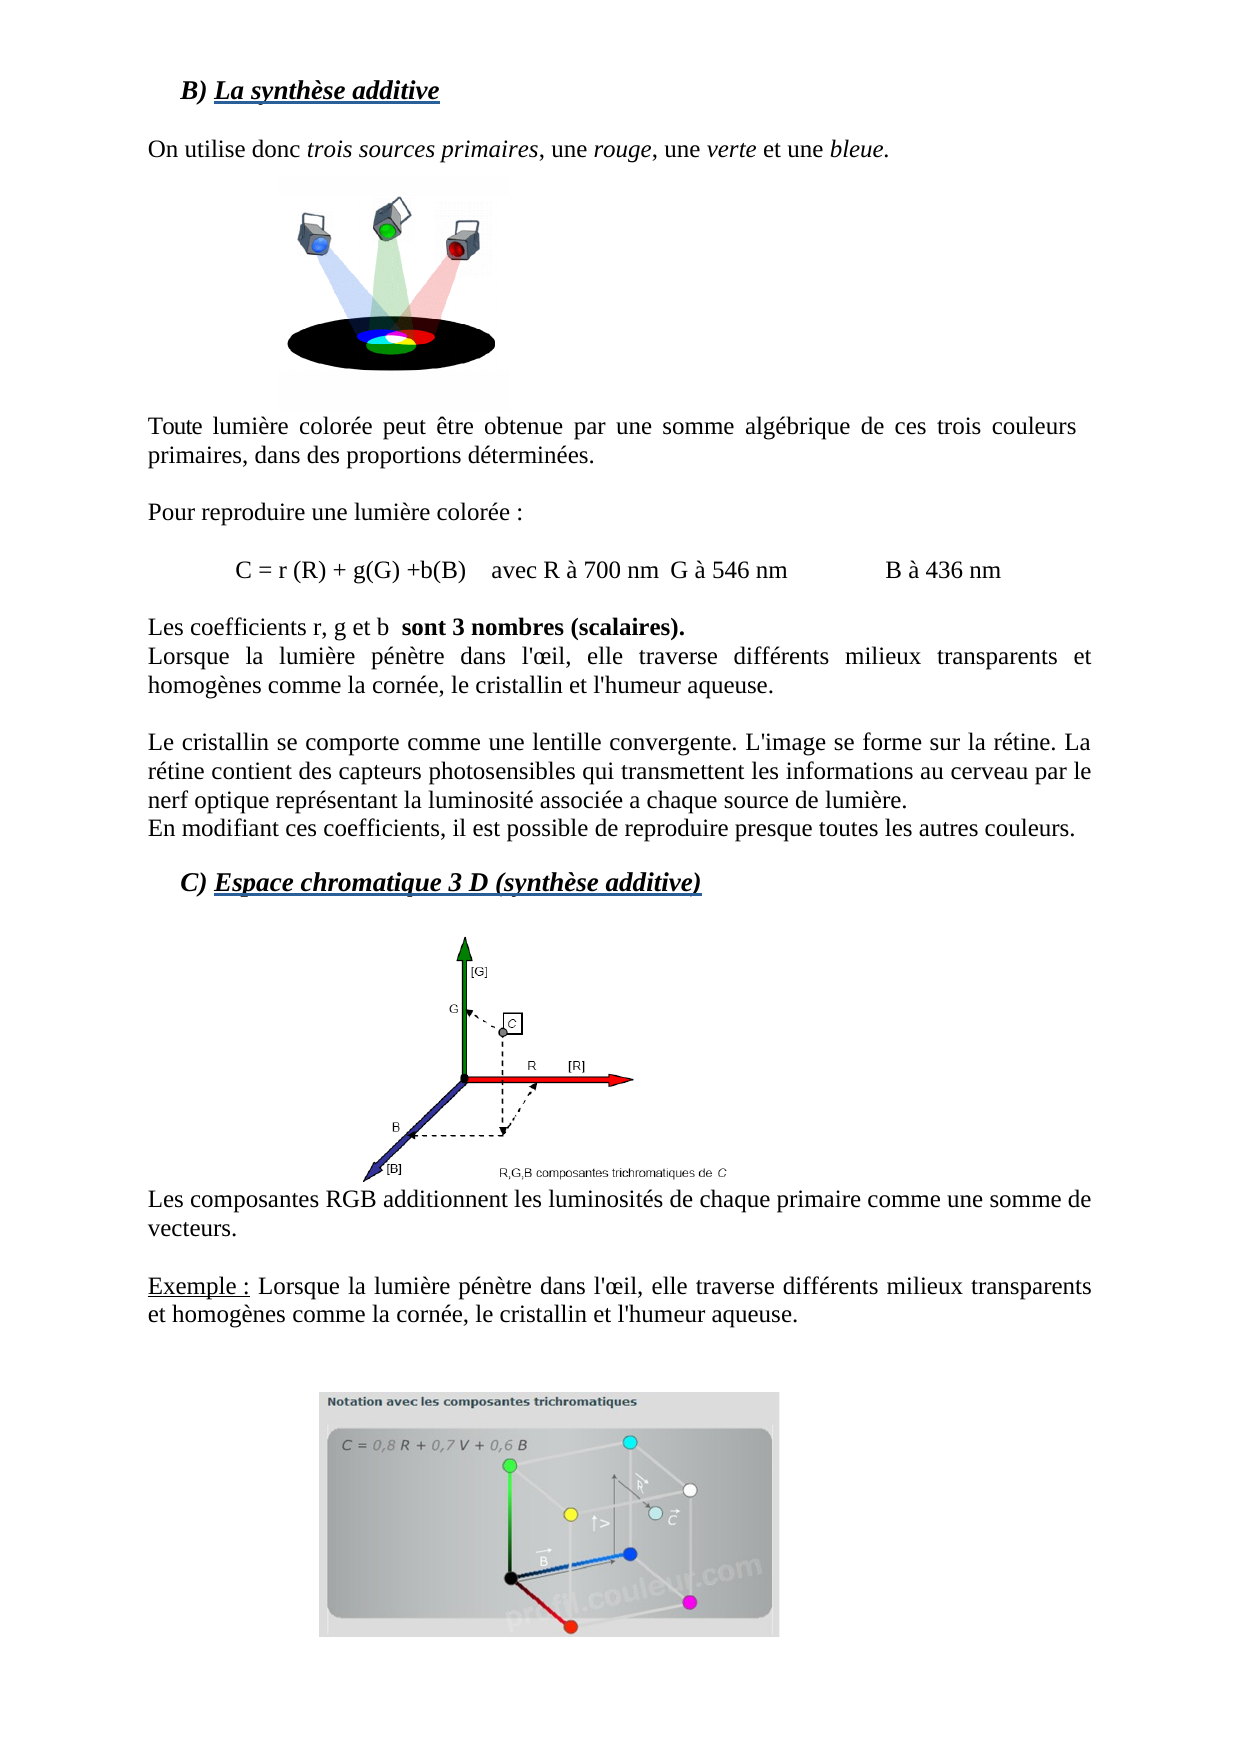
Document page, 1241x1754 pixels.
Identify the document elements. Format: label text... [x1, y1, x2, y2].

text Exemple : Lorsque la lumière pénètre dans l'œil, elle traverse différents milieux transparents et homogènes comme la cornée, le cristallin et l'humeur aqueuse. [148, 1271, 1093, 1328]
picture [336, 928, 733, 1185]
text C = r (R) + g(G) +b(B) avec R à 700 nm G à 546 nm B à 436 nm [148, 555, 1093, 583]
text On utilise donc trois sources primaires, une rouge, une verte et une bleue. [148, 134, 1093, 162]
text Toute lumière colorée peut être obtenue par une somme algébrique de ces trois couleurs primaires, dans des proportions déterminées. [148, 162, 1078, 468]
picture [278, 196, 510, 370]
picture [319, 1392, 780, 1637]
text Les composantes RGB additionnent les luminosités de chaque primaire comme une somme de vecteurs. [148, 1185, 1093, 1242]
text En modifiant ces coefficients, il est possible de reproduire presque toutes les autres couleurs. [148, 813, 1093, 842]
subtitle Espace chromatique 3 D (synthèse additive) [148, 866, 1093, 897]
subtitle La synthèse additive [148, 74, 1093, 105]
text Pour reproduire une lumière colorée : [148, 497, 1093, 526]
text Lorsque la lumière pénètre dans l'œil, elle traverse différents milieux transparents et homogènes comme la cornée, le cristallin et l'humeur aqueuse. [148, 641, 1093, 698]
text Le cristallin se comporte comme une lentille convergente. L'image se forme sur la rétine. La rétine contient des capteurs photosensibles qui transmettent les informations au cerveau par le nerf optique représentant la luminosité associée a chaque source de lumière. [148, 698, 1093, 813]
text Les coefficients r, g et b sont 3 nombres (scalaires). [148, 612, 1093, 641]
